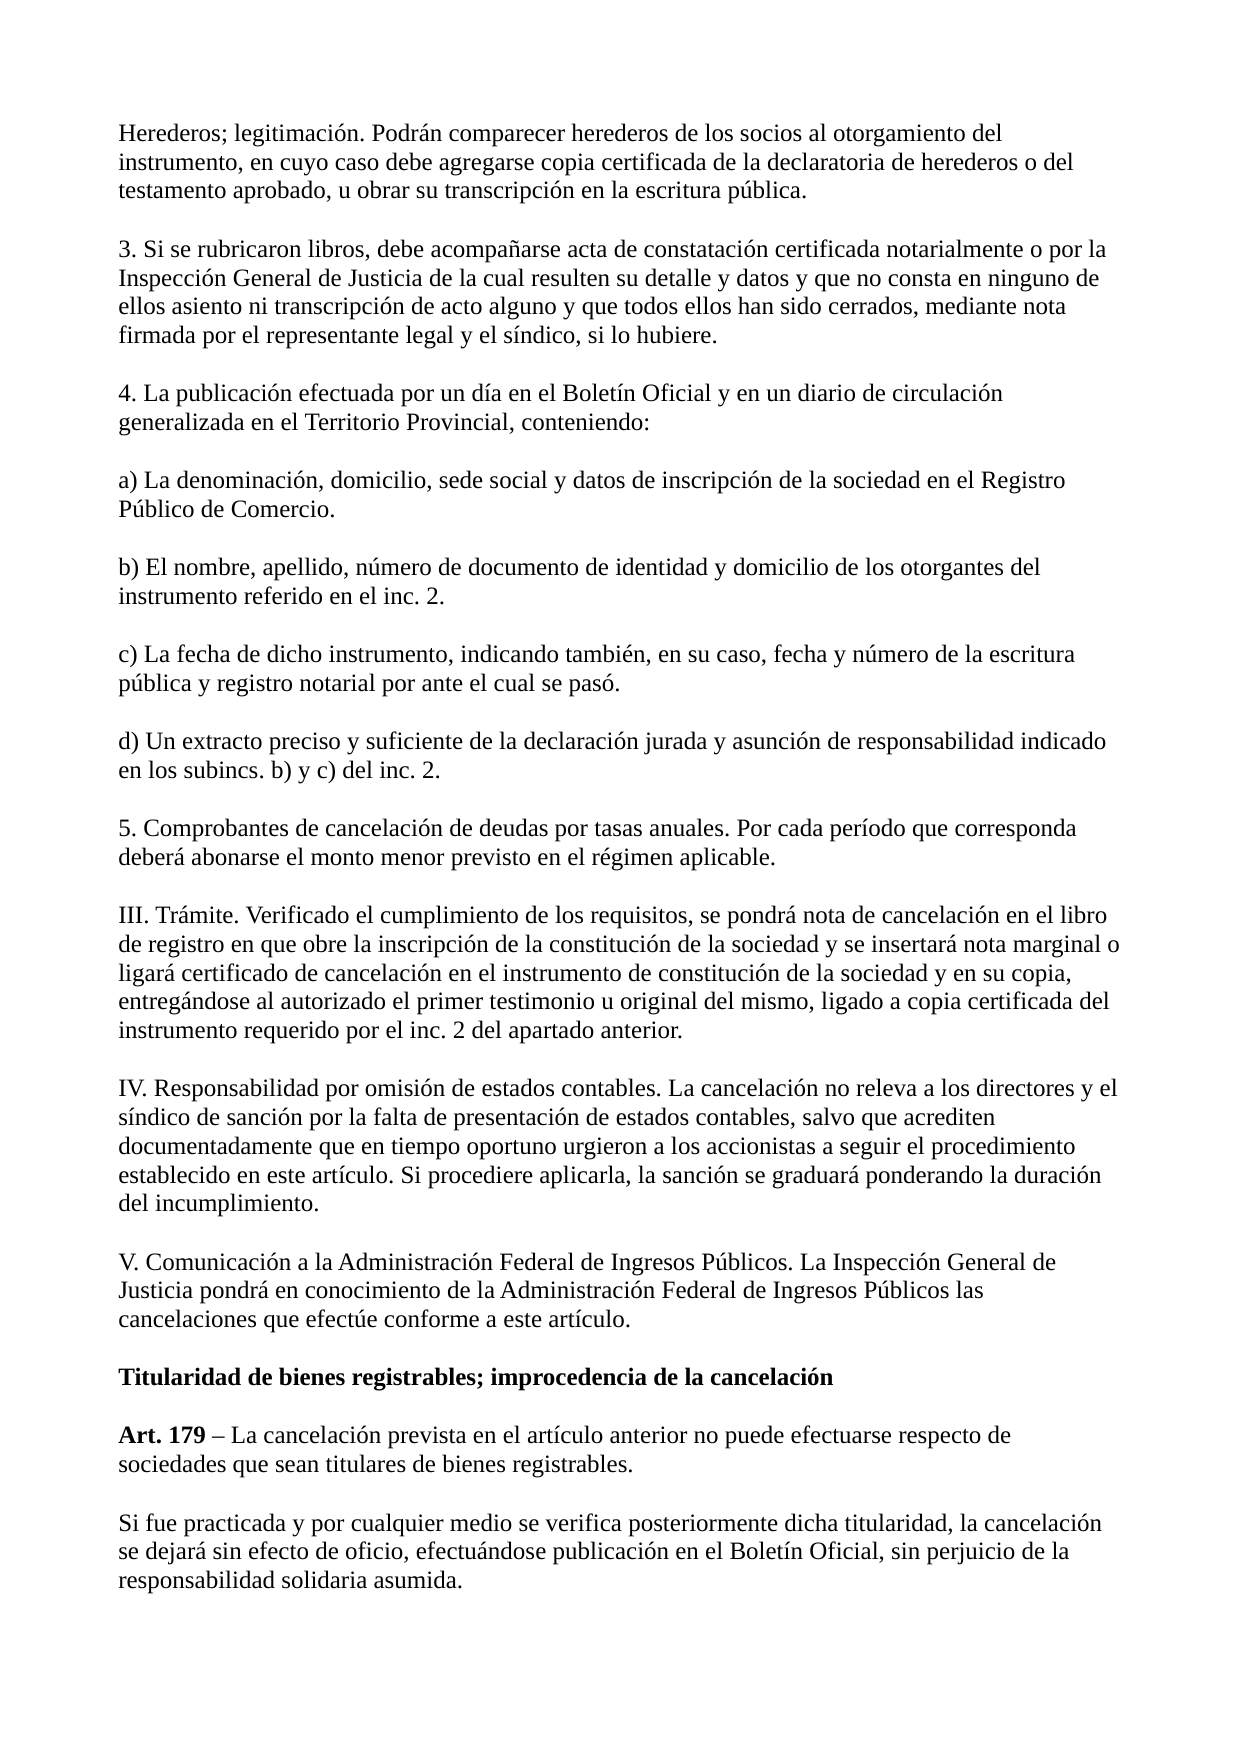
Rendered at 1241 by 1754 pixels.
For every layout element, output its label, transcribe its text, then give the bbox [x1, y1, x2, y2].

table_header Herederos; legitimación. Podrán comparecer herederos de los socios al otorgamiento del instrumento, en cuyo caso debe agregarse copia certificada de la declaratoria de herederos o del testamento aprobado, u obrar su transcripción en la escritura pública. 3. Si se rubricaron libros, debe acompañarse acta de constatación certificada notarialmente o por la Inspección General de Justicia de la cual resulten su detalle y datos y que no consta en ninguno de ellos asiento ni transcripción de acto alguno y que todos ellos han sido cerrados, mediante nota firmada por el representante legal y el síndico, si lo hubiere. 4. La publicación efectuada por un día en el Boletín Oficial y en un diario de circulación generalizada en el Territorio Provincial, conteniendo: a) La denominación, domicilio, sede social y datos de inscripción de la sociedad en el Registro Público de Comercio. b) El nombre, apellido, número de documento de identidad y domicilio de los otorgantes del instrumento referido en el inc. 2. c) La fecha de dicho instrumento, indicando también, en su caso, fecha y número de la escritura pública y registro notarial por ante el cual se pasó. d) Un extracto preciso y suficiente de la declaración jurada y asunción de responsabilidad indicado en los subincs. b) y c) del inc. 2. 5. Comprobantes de cancelación de deudas por tasas anuales. Por cada período que corresponda deberá abonarse el monto menor previsto en el régimen aplicable. III. Trámite. Verificado el cumplimiento de los requisitos, se pondrá nota de cancelación en el libro de registro en que obre la inscripción de la constitución de la sociedad y se insertará nota marginal o ligará certificado de cancelación en el instrumento de constitución de la sociedad y en su copia, entregándose al autorizado el primer testimonio u original del mismo, ligado a copia certificada del instrumento requerido por el inc. 2 del apartado anterior. IV. Responsabilidad por omisión de estados contables. La cancelación no releva a los directores y el síndico de sanción por la falta de presentación de estados contables, salvo que acrediten documentadamente que en tiempo oportuno urgieron a los accionistas a seguir el procedimiento establecido en este artículo. Si procediere aplicarla, la sanción se graduará ponderando la duración del incumplimiento. V. Comunicación a la Administración Federal de Ingresos Públicos. La Inspección General de Justicia pondrá en conocimiento de la Administración Federal de Ingresos Públicos las cancelaciones que efectúe conforme a este artículo. Titularidad de bienes registrables; improcedencia de la cancelación Art. 179 – La cancelación prevista en el artículo anterior no puede efectuarse respecto de sociedades que sean titulares de bienes registrables. Si fue practicada y por cualquier medio se verifica posteriormente dicha titularidad, la cancelación se dejará sin efecto de oficio, efectuándose publicación en el Boletín Oficial, sin perjuicio de la responsabilidad solidaria asumida. [118, 118, 1122, 1623]
